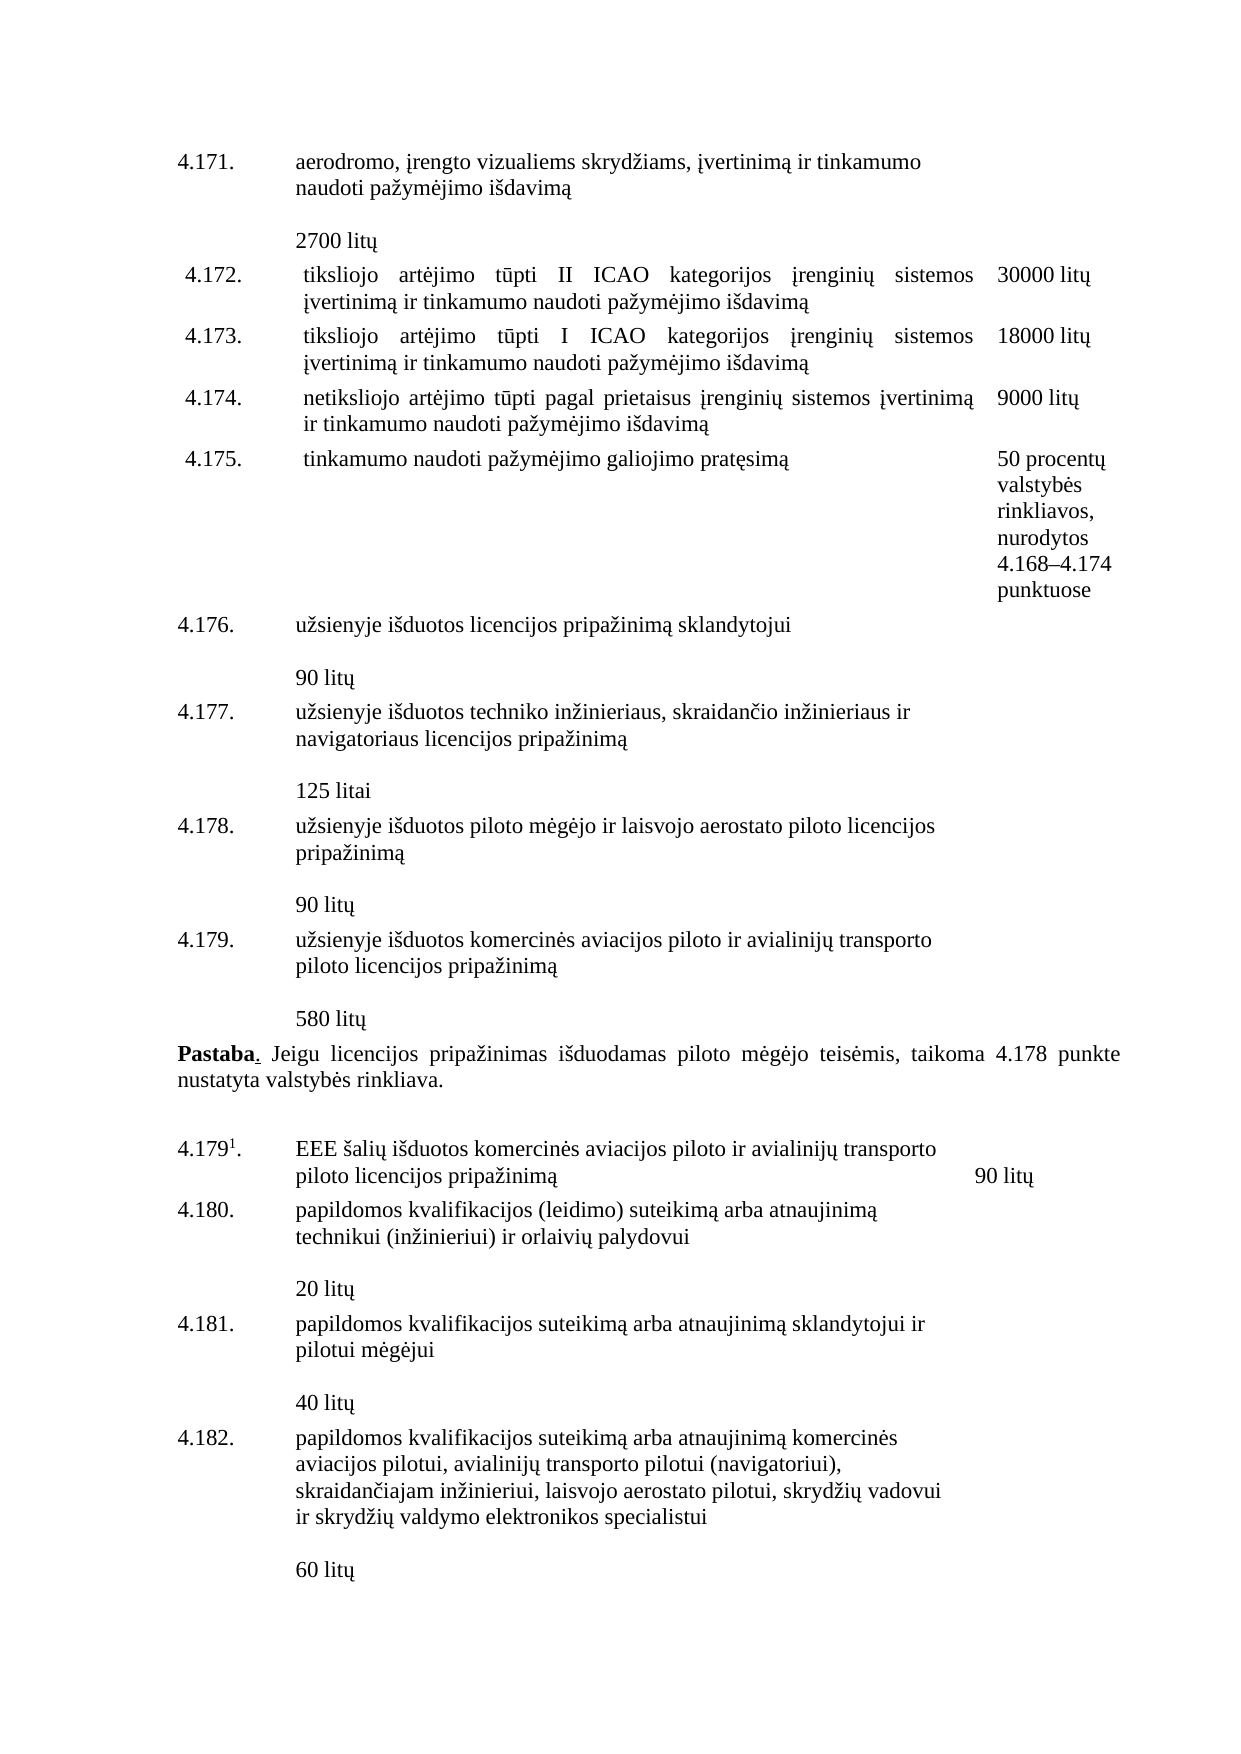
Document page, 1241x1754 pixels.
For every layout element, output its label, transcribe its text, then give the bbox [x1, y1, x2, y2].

text 4.179. užsienyje išduotos komercinės aviacijos piloto ir avialinijų transporto piloto licencijos pripažinimą 580 litų [177, 926, 945, 1031]
table_cell tiksliojo artėjimo tūpti I ICAO kategorijos įrenginių sistemos įvertinimą ir tinkamumo naudoti pažymėjimo išdavimą [292, 323, 986, 383]
table_cell 9000 litų [986, 384, 1144, 444]
text 4.176. užsienyje išduotos licencijos pripažinimą sklandytojui 90 litų [177, 611, 945, 690]
text 4.180. papildomos kvalifikacijos (leidimo) suteikimą arba atnaujinimą technikui (inžinieriui) ir orlaivių palydovui 20 litų [177, 1196, 945, 1302]
table_cell 18000 litų [986, 323, 1144, 383]
text 4.177. užsienyje išduotos techniko inžinieriaus, skraidančio inžinieriaus ir navigatoriaus licencijos pripažinimą 125 litai [177, 698, 945, 804]
text 4.1791. EEE šalių išduotos komercinės aviacijos piloto ir avialinijų transporto piloto licencijos pripažinimą 90 litų [177, 1135, 1122, 1188]
text Pastaba. Jeigu licencijos pripažinimas išduodamas piloto mėgėjo teisėmis, taikoma 4.178 punkte nustatyta valstybės rinkliava. [177, 1040, 1122, 1092]
text 4.178. užsienyje išduotos piloto mėgėjo ir laisvojo aerostato piloto licencijos pripažinimą 90 litų [177, 812, 945, 918]
text 4.171. aerodromo, įrengto vizualiems skrydžiams, įvertinimą ir tinkamumo naudoti pažymėjimo išdavimą 2700 litų [177, 148, 945, 253]
table_cell 4.174. [174, 384, 292, 444]
table_cell tinkamumo naudoti pažymėjimo galiojimo pratęsimą [292, 445, 986, 611]
table_cell 50 procentų valstybės rinkliavos, nurodytos 4.168–4.174 punktuose [986, 445, 1144, 611]
table_cell 4.175. [174, 445, 292, 611]
table_cell 4.173. [174, 323, 292, 383]
table_header tiksliojo artėjimo tūpti II ICAO kategorijos įrenginių sistemos įvertinimą ir tinkamumo naudoti pažymėjimo išdavimą [292, 261, 986, 322]
table_header 30000 litų [986, 261, 1144, 322]
text 4.181. papildomos kvalifikacijos suteikimą arba atnaujinimą sklandytojui ir pilotui mėgėjui 40 litų [177, 1310, 945, 1416]
table_cell netiksliojo artėjimo tūpti pagal prietaisus įrenginių sistemos įvertinimą ir tinkamumo naudoti pažymėjimo išdavimą [292, 384, 986, 444]
table_header 4.172. [174, 261, 292, 322]
text 4.182. papildomos kvalifikacijos suteikimą arba atnaujinimą komercinės aviacijos pilotui, avialinijų transporto pilotui (navigatoriui), skraidančiajam inžinieriui, laisvojo aerostato pilotui, skrydžių vadovui ir skrydžių valdymo elektronikos specialistui 60 litų [177, 1424, 945, 1582]
